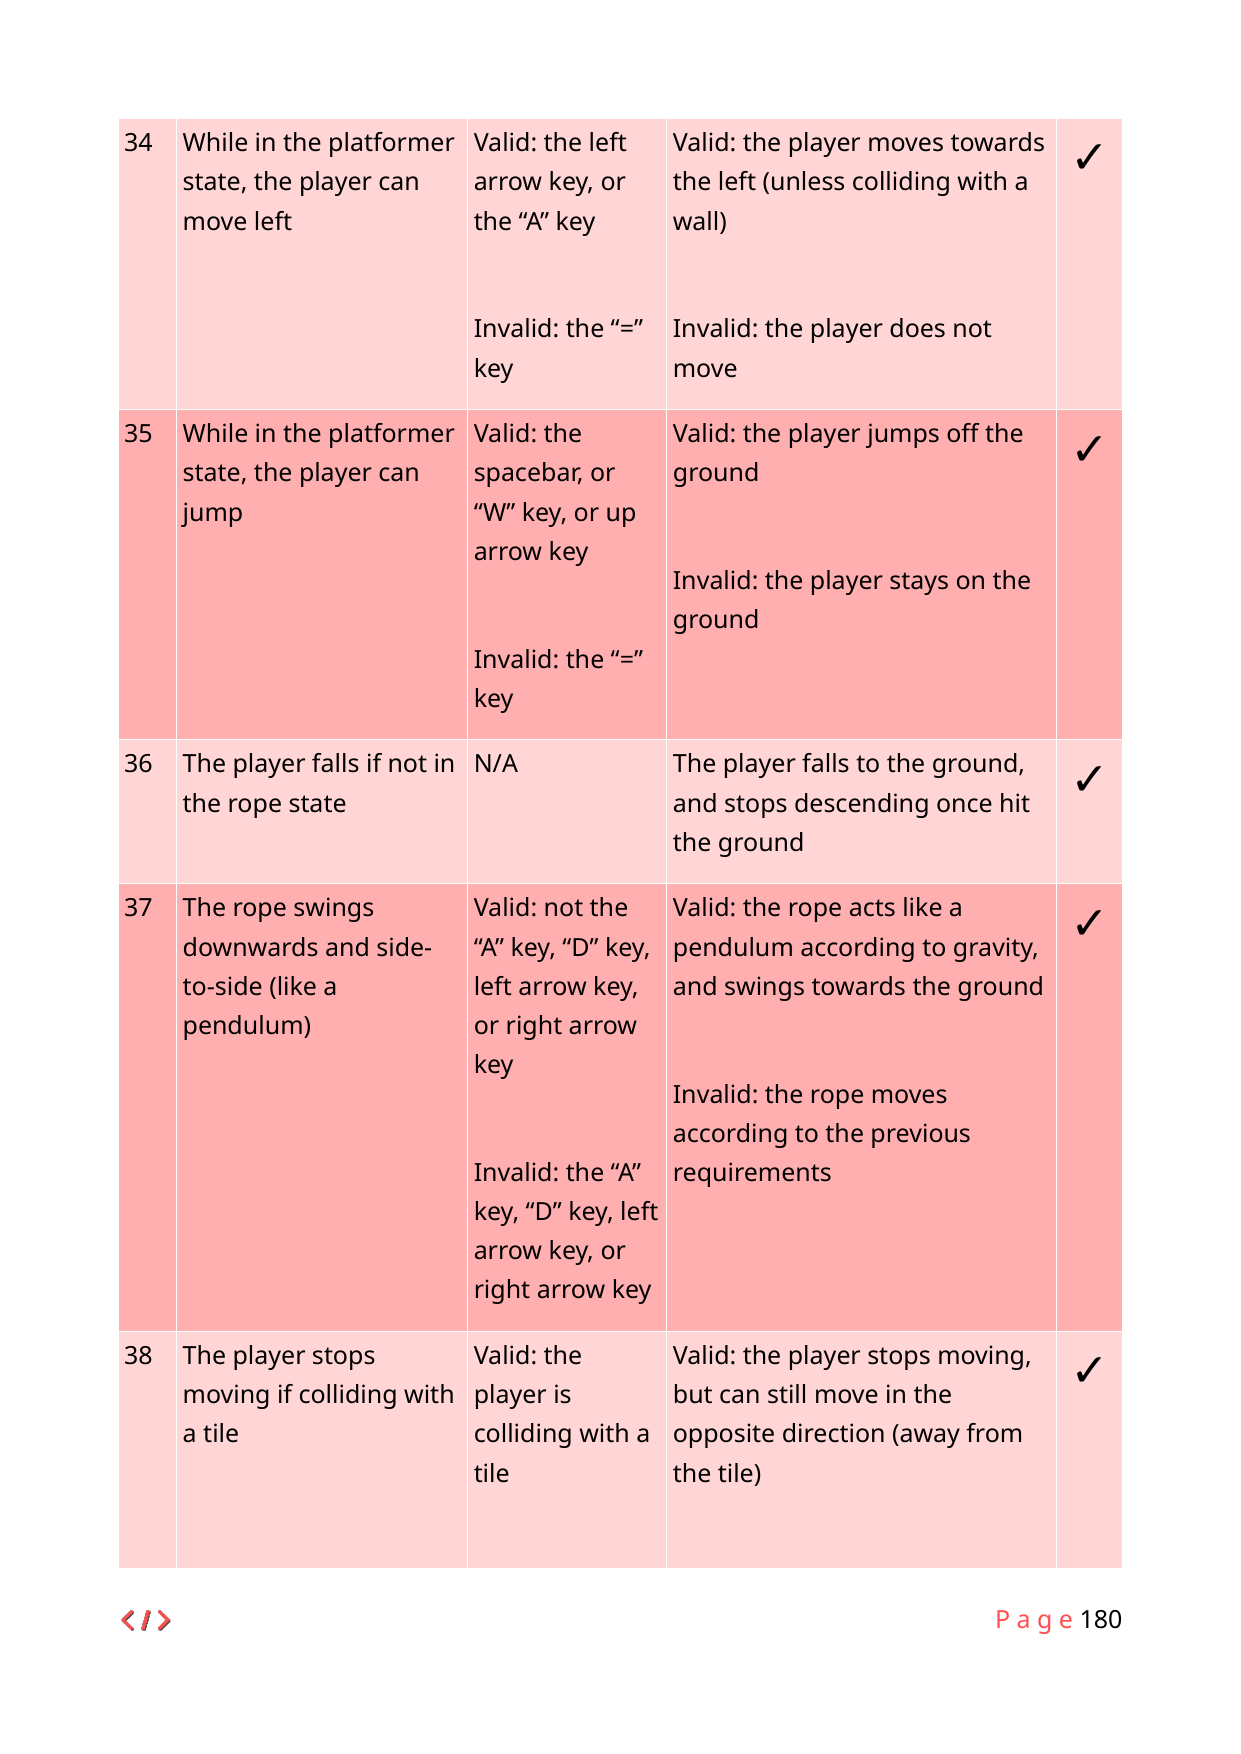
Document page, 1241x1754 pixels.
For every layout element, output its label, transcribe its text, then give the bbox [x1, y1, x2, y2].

table_cell N/A [468, 740, 666, 883]
table_cell While in the platformer state, the player can move left [177, 119, 467, 409]
picture [116, 1591, 175, 1649]
table_cell The player falls to the ground, and stops descending once hit the ground [667, 740, 1056, 883]
table_cell The player falls if not in the rope state [177, 740, 467, 883]
table_cell ✓ [1057, 740, 1122, 883]
table_cell 37 [119, 884, 176, 1331]
table_cell Valid: not the “A” key, “D” key, left arrow key, or right arrow key Invalid: the “A” key, “D” key, left arrow key, or right arrow key [468, 884, 666, 1331]
table_cell Valid: the left arrow key, or the “A” key Invalid: the “=” key [468, 119, 666, 409]
table_cell 35 [119, 410, 176, 739]
table_cell Valid: the player stops moving, but can still move in the opposite direction (away from the tile) [667, 1332, 1056, 1568]
table_cell ✓ [1057, 884, 1122, 1331]
table_cell 38 [119, 1332, 176, 1568]
table_cell The player stops moving if colliding with a tile [177, 1332, 467, 1568]
table_cell Valid: the spacebar, or “W” key, or up arrow key Invalid: the “=” key [468, 410, 666, 739]
table_cell ✓ [1057, 410, 1122, 739]
table_cell Valid: the player moves towards the left (unless colliding with a wall) Invalid: the player does not move [667, 119, 1056, 409]
table_cell 34 [119, 119, 176, 409]
table_cell Valid: the rope acts like a pendulum according to gravity, and swings towards the ground Invalid: the rope moves according to the previous requirements [667, 884, 1056, 1331]
table_cell Valid: the player is colliding with a tile [468, 1332, 666, 1568]
table_cell ✓ [1057, 119, 1122, 409]
table_cell While in the platformer state, the player can jump [177, 410, 467, 739]
table_cell Valid: the player jumps off the ground Invalid: the player stays on the ground [667, 410, 1056, 739]
table_cell 36 [119, 740, 176, 883]
table_cell ✓ [1057, 1332, 1122, 1568]
table_cell The rope swings downwards and side-to-side (like a pendulum) [177, 884, 467, 1331]
